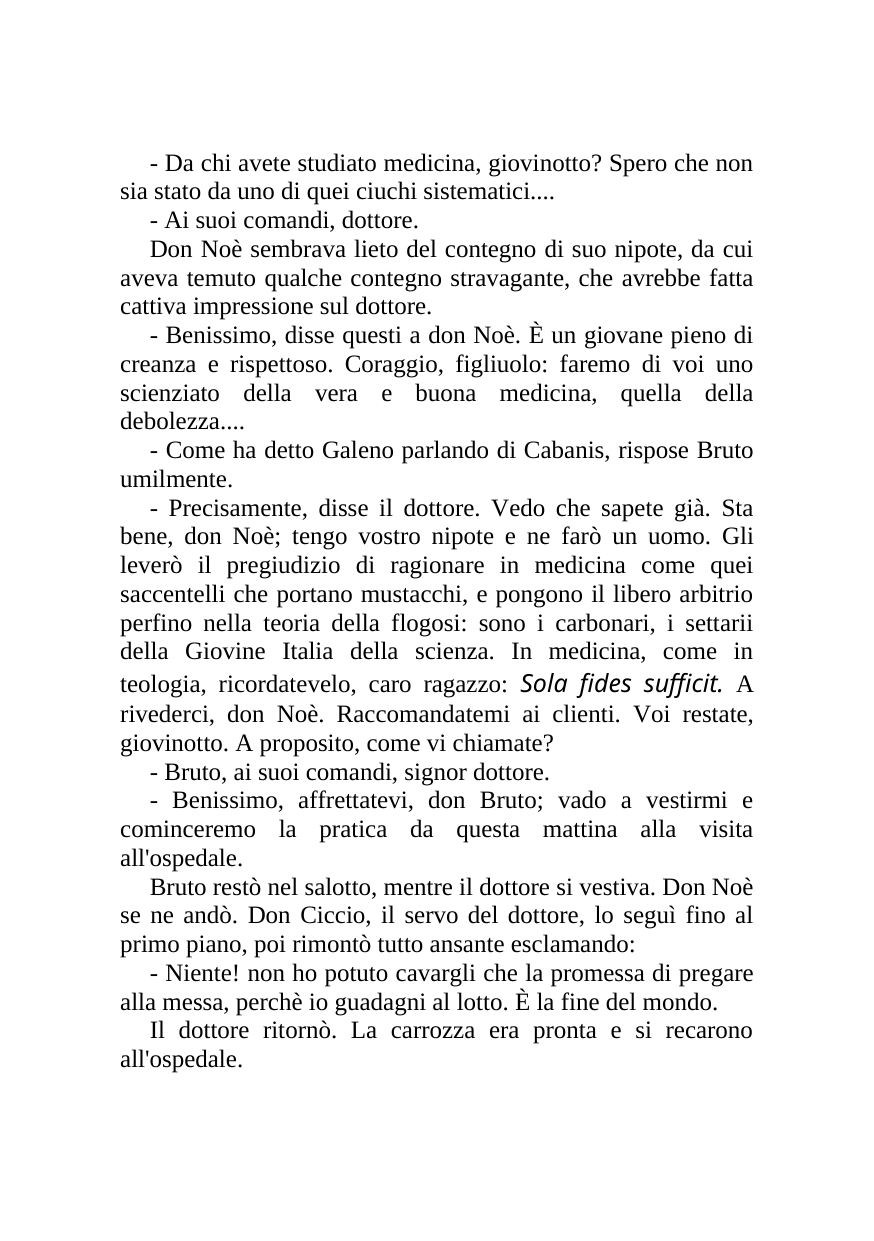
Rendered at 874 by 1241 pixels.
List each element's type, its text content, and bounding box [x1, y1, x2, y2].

text - Bruto, ai suoi comandi, signor dottore. [120, 757, 754, 786]
text - Come ha detto Galeno parlando di Cabanis, rispose Bruto umilmente. [120, 435, 754, 493]
text - Da chi avete studiato medicina, giovinotto? Spero che non sia stato da uno di quei ciuchi sistematici.... [120, 148, 754, 205]
text - Precisamente, disse il dottore. Vedo che sapete già. Sta bene, don Noè; tengo vostro nipote e ne farò un uomo. Gli leverò il pregiudizio di ragionare in medicina come quei saccentelli che portano mustacchi, e pongono il libero arbitrio perfino nella teoria della flogosi: sono i carbonari, i settarii della Giovine Italia della scienza. In medicina, come in teologia, ricordatevelo, caro ragazzo: Sola fides sufficit. A rivederci, don Noè. Raccomandatemi ai clienti. Voi restate, giovinotto. A proposito, come vi chiamate? [120, 493, 754, 757]
text Don Noè sembrava lieto del contegno di suo nipote, da cui aveva temuto qualche contegno stravagante, che avrebbe fatta cattiva impressione sul dottore. [120, 234, 754, 320]
text - Niente! non ho potuto cavargli che la promessa di pregare alla messa, perchè io guadagni al lotto. È la fine del mondo. [120, 958, 754, 1016]
text - Benissimo, affrettatevi, don Bruto; vado a vestirmi e cominceremo la pratica da questa mattina alla visita all'ospedale. [120, 786, 754, 872]
text Bruto restò nel salotto, mentre il dottore si vestiva. Don Noè se ne andò. Don Ciccio, il servo del dottore, lo seguì fino al primo piano, poi rimontò tutto ansante esclamando: [120, 872, 754, 958]
text - Ai suoi comandi, dottore. [120, 205, 754, 234]
text Il dottore ritornò. La carrozza era pronta e si recarono all'ospedale. [120, 1016, 754, 1073]
text - Benissimo, disse questi a don Noè. È un giovane pieno di creanza e rispettoso. Coraggio, figliuolo: faremo di voi uno scienziato della vera e buona medicina, quella della debolezza.... [120, 320, 754, 435]
